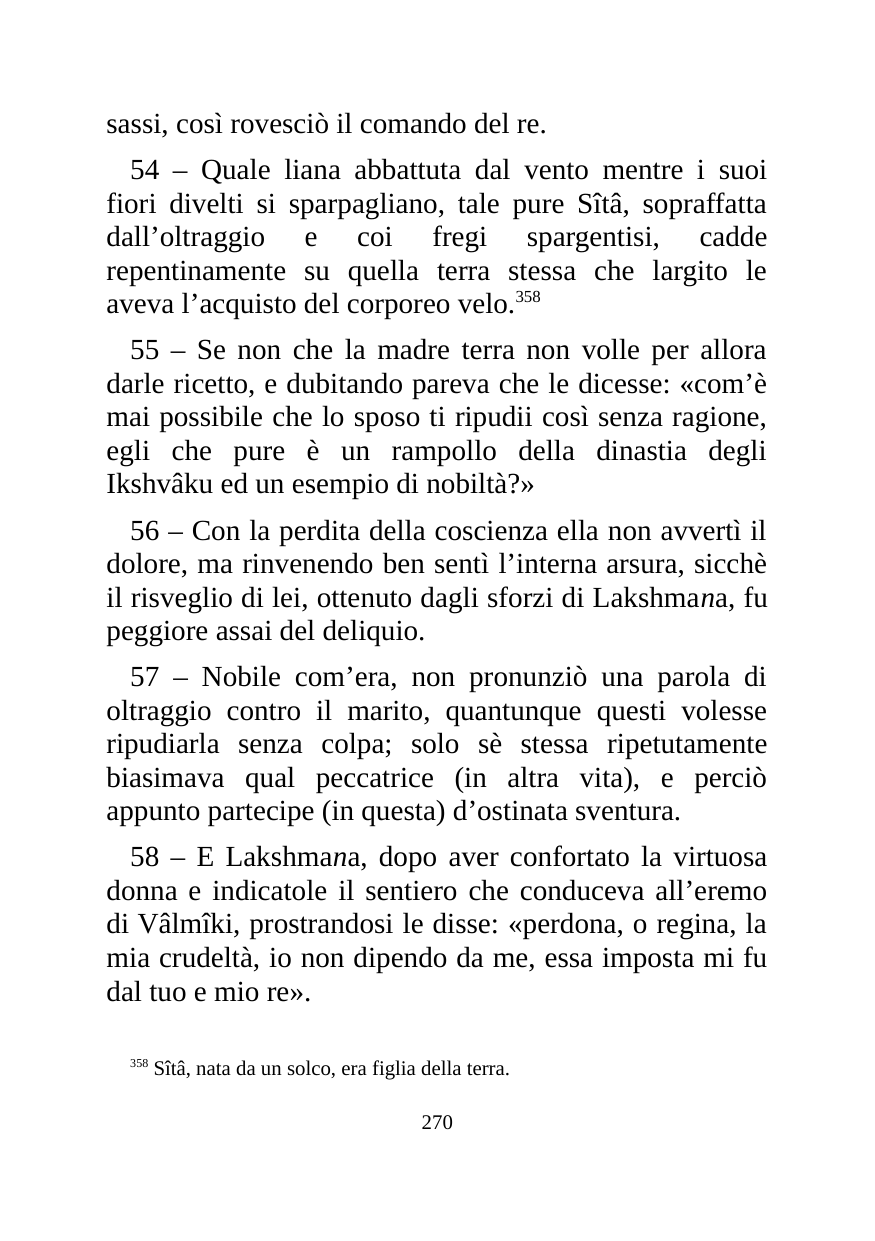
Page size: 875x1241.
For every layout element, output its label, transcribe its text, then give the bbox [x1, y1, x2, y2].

text Sîtâ, nata da un solco, era figlia della terra. [106, 1056, 768, 1080]
text sassi, così rovesciò il comando del re. [106, 106, 768, 140]
text 56 – Con la perdita della coscienza ella non avvertì il dolore, ma rinvenendo ben sentì l’interna arsura, sicchè il risveglio di lei, ottenuto dagli sforzi di Lakshmana, fu peggiore assai del deliquio. [106, 513, 768, 647]
text 57 – Nobile com’era, non pronunziò una parola di oltraggio contro il marito, quantunque questi volesse ripudiarla senza colpa; solo sè stessa ripetutamente biasimava qual peccatrice (in altra vita), e perciò appunto partecipe (in questa) d’ostinata sventura. [106, 659, 768, 827]
text 58 – E Lakshmana, dopo aver confortato la virtuosa donna e indicatole il sentiero che conduceva all’eremo di Vâlmîki, prostrandosi le disse: «perdona, o regina, la mia crudeltà, io non dipendo da me, essa imposta mi fu dal tuo e mio re». [106, 839, 768, 1007]
text 54 – Quale liana abbattuta dal vento mentre i suoi fiori divelti si sparpagliano, tale pure Sîtâ, sopraffatta dall’oltraggio e coi fregi spargentisi, cadde repentinamente su quella terra stessa che largito le aveva l’acquisto del corporeo velo. [106, 152, 768, 320]
text 55 – Se non che la madre terra non volle per allora darle ricetto, e dubitando pareva che le dicesse: «com’è mai possibile che lo sposo ti ripudii così senza ragione, egli che pure è un rampollo della dinastia degli Ikshvâku ed un esempio di nobiltà?» [106, 332, 768, 500]
